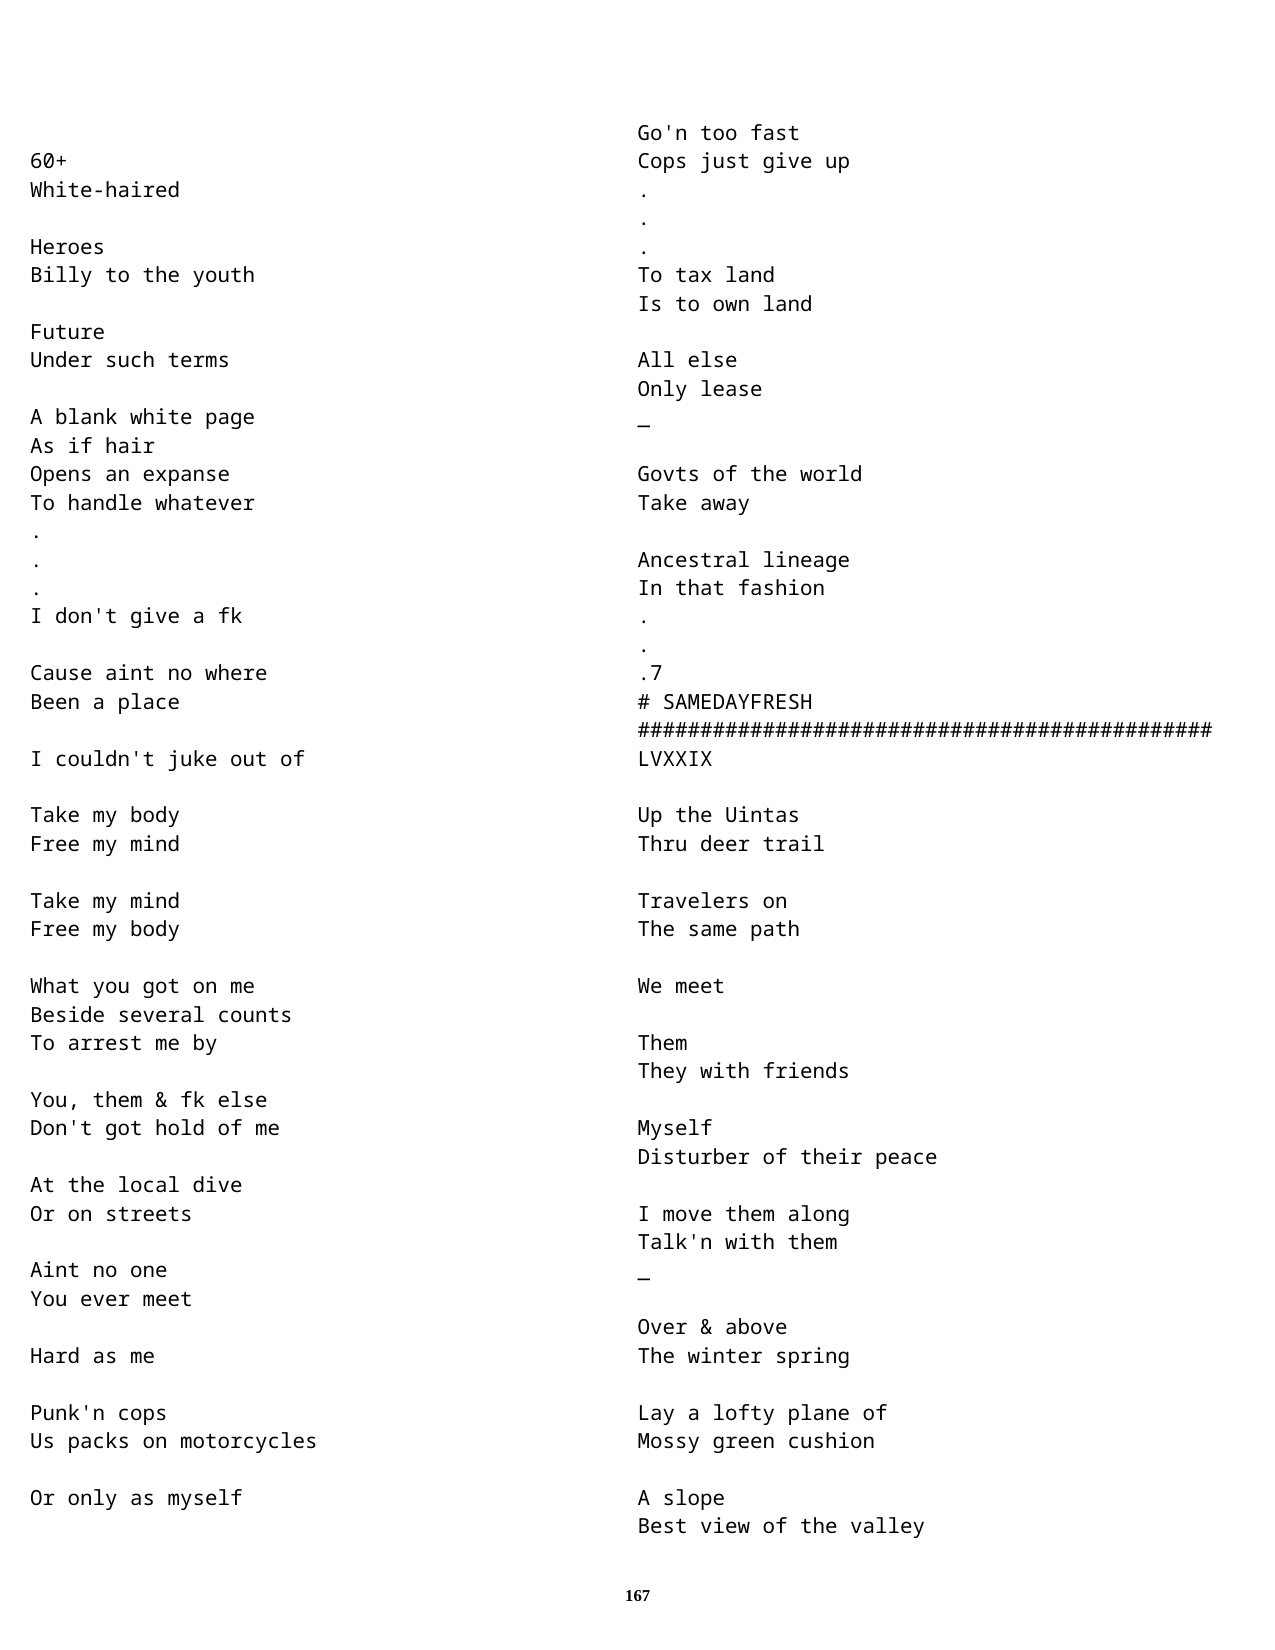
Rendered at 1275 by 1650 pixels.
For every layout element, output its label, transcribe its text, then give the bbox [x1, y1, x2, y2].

text The winter spring [637, 1341, 1245, 1369]
text Aint no one [30, 1256, 637, 1284]
text Disturber of their peace [637, 1142, 1245, 1170]
text Cause aint no where [30, 658, 637, 687]
text Us packs on motorcycles [30, 1426, 637, 1455]
text They with friends [637, 1057, 1245, 1085]
text Go'n too fast [637, 118, 1245, 147]
text Or on streets [30, 1199, 637, 1227]
text At the local dive [30, 1170, 637, 1199]
text Mossy green cushion [637, 1426, 1245, 1455]
text To arrest me by [30, 1028, 637, 1057]
text As if hair [30, 431, 637, 459]
text Future [30, 317, 637, 346]
text Billy to the youth [30, 260, 637, 289]
text Heroes [30, 232, 637, 260]
text LVXXIX [637, 744, 1245, 772]
text Beside several counts [30, 1000, 637, 1028]
text Opens an expanse [30, 459, 637, 488]
text A slope [637, 1483, 1245, 1512]
text Travelers on [637, 886, 1245, 914]
text . [30, 516, 637, 545]
text In that fashion [637, 573, 1245, 602]
text You, them & fk else [30, 1085, 637, 1113]
text . [637, 175, 1245, 203]
text . [30, 545, 637, 573]
text Take my body [30, 801, 637, 829]
text Under such terms [30, 346, 637, 374]
text . [637, 203, 1245, 232]
text A blank white page [30, 402, 637, 431]
text Talk'n with them [637, 1227, 1245, 1256]
text .7 [637, 658, 1245, 687]
text Take my mind [30, 886, 637, 914]
text I move them along [637, 1199, 1245, 1227]
text Myself [637, 1113, 1245, 1142]
text _ [637, 1256, 1245, 1284]
text Take away [637, 488, 1245, 516]
text I couldn't juke out of [30, 744, 637, 772]
text Been a place [30, 687, 637, 715]
text Lay a lofty plane of [637, 1398, 1245, 1426]
text Hard as me [30, 1341, 637, 1369]
text . [637, 630, 1245, 658]
text You ever meet [30, 1284, 637, 1312]
text Best view of the valley [637, 1512, 1245, 1540]
text To handle whatever [30, 488, 637, 516]
text Free my body [30, 914, 637, 943]
text . [30, 573, 637, 602]
text Them [637, 1028, 1245, 1057]
text White-haired [30, 175, 637, 203]
text Don't got hold of me [30, 1113, 637, 1142]
text Or only as myself [30, 1483, 637, 1512]
text We meet [637, 971, 1245, 1000]
text Thru deer trail [637, 829, 1245, 857]
text The same path [637, 914, 1245, 943]
text . [637, 602, 1245, 630]
text Govts of the world [637, 459, 1245, 488]
text Punk'n cops [30, 1398, 637, 1426]
text # SAMEDAYFRESH ############################################## [637, 687, 1245, 744]
text . [637, 232, 1245, 260]
text I don't give a fk [30, 602, 637, 630]
text Only lease [637, 374, 1245, 402]
text Free my mind [30, 829, 637, 857]
text Over & above [637, 1312, 1245, 1341]
text Is to own land [637, 289, 1245, 317]
text _ [637, 402, 1245, 431]
text What you got on me [30, 971, 637, 1000]
text Ancestral lineage [637, 545, 1245, 573]
text Cops just give up [637, 147, 1245, 175]
text Up the Uintas [637, 801, 1245, 829]
text 60+ [30, 147, 637, 175]
text All else [637, 346, 1245, 374]
text To tax land [637, 260, 1245, 289]
